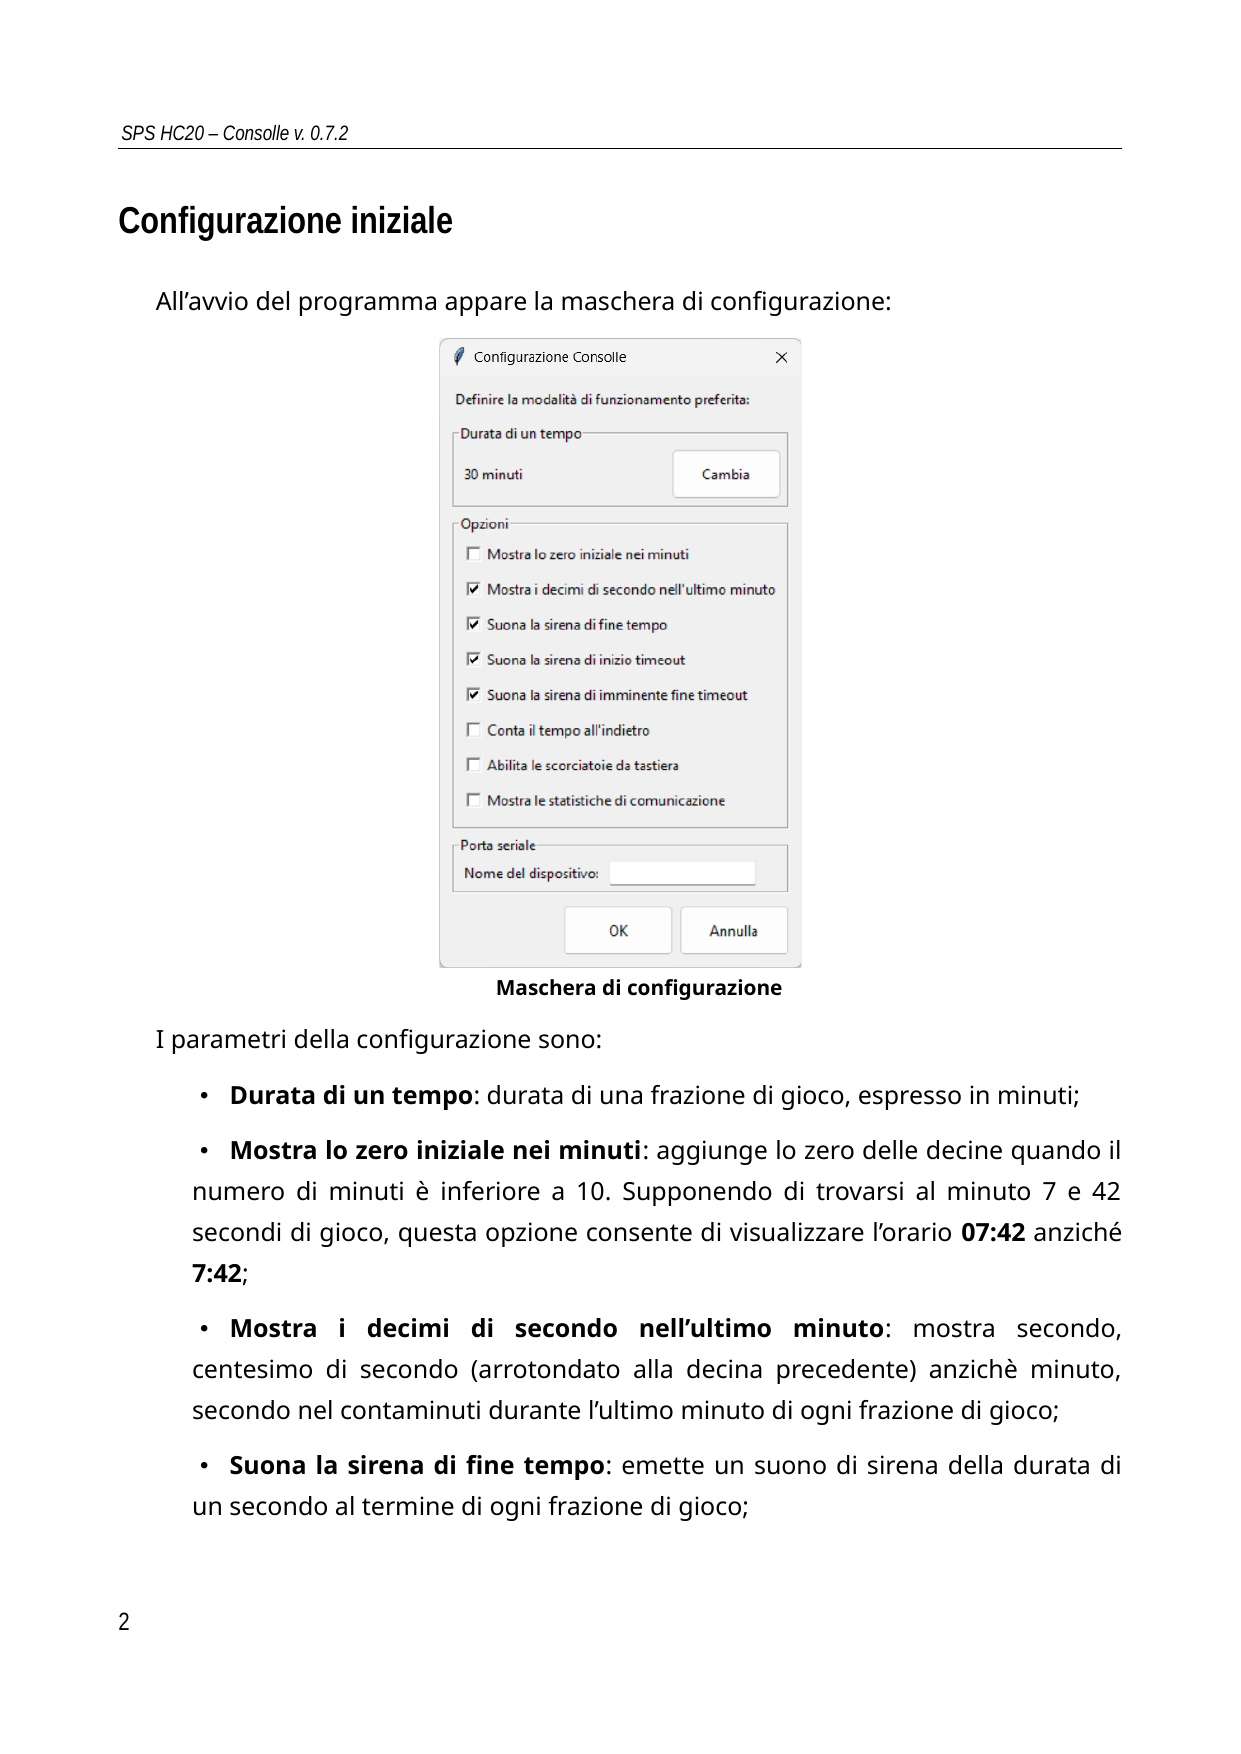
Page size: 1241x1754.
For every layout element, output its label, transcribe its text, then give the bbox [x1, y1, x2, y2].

subtitle Configurazione iniziale [118, 199, 1122, 242]
text Maschera di configurazione [118, 968, 1122, 1002]
list Mostra lo zero iniziale nei minuti: aggiunge lo zero delle decine quando il numero di minuti è inferiore a 10. Supponendo di trovarsi al minuto 7 e 42 secondi di gioco, questa opzione consente di visualizzare l’orario 07:42 anziché 7:42; [162, 1133, 1122, 1289]
picture [439, 338, 802, 968]
text All’avvio del programma appare la maschera di configurazione: [118, 283, 1122, 317]
list Mostra i decimi di secondo nell’ultimo minuto: mostra secondo, centesimo di secondo (arrotondato alla decina precedente) anzichè minuto, secondo nel contaminuti durante l’ultimo minuto di ogni frazione di gioco; [162, 1311, 1122, 1426]
list Suona la sirena di fine tempo: emette un suono di sirena della durata di un secondo al termine di ogni frazione di gioco; [162, 1448, 1122, 1523]
list Durata di un tempo: durata di una frazione di gioco, espresso in minuti; [162, 1077, 1122, 1111]
text I parametri della configurazione sono: [118, 1022, 1122, 1056]
